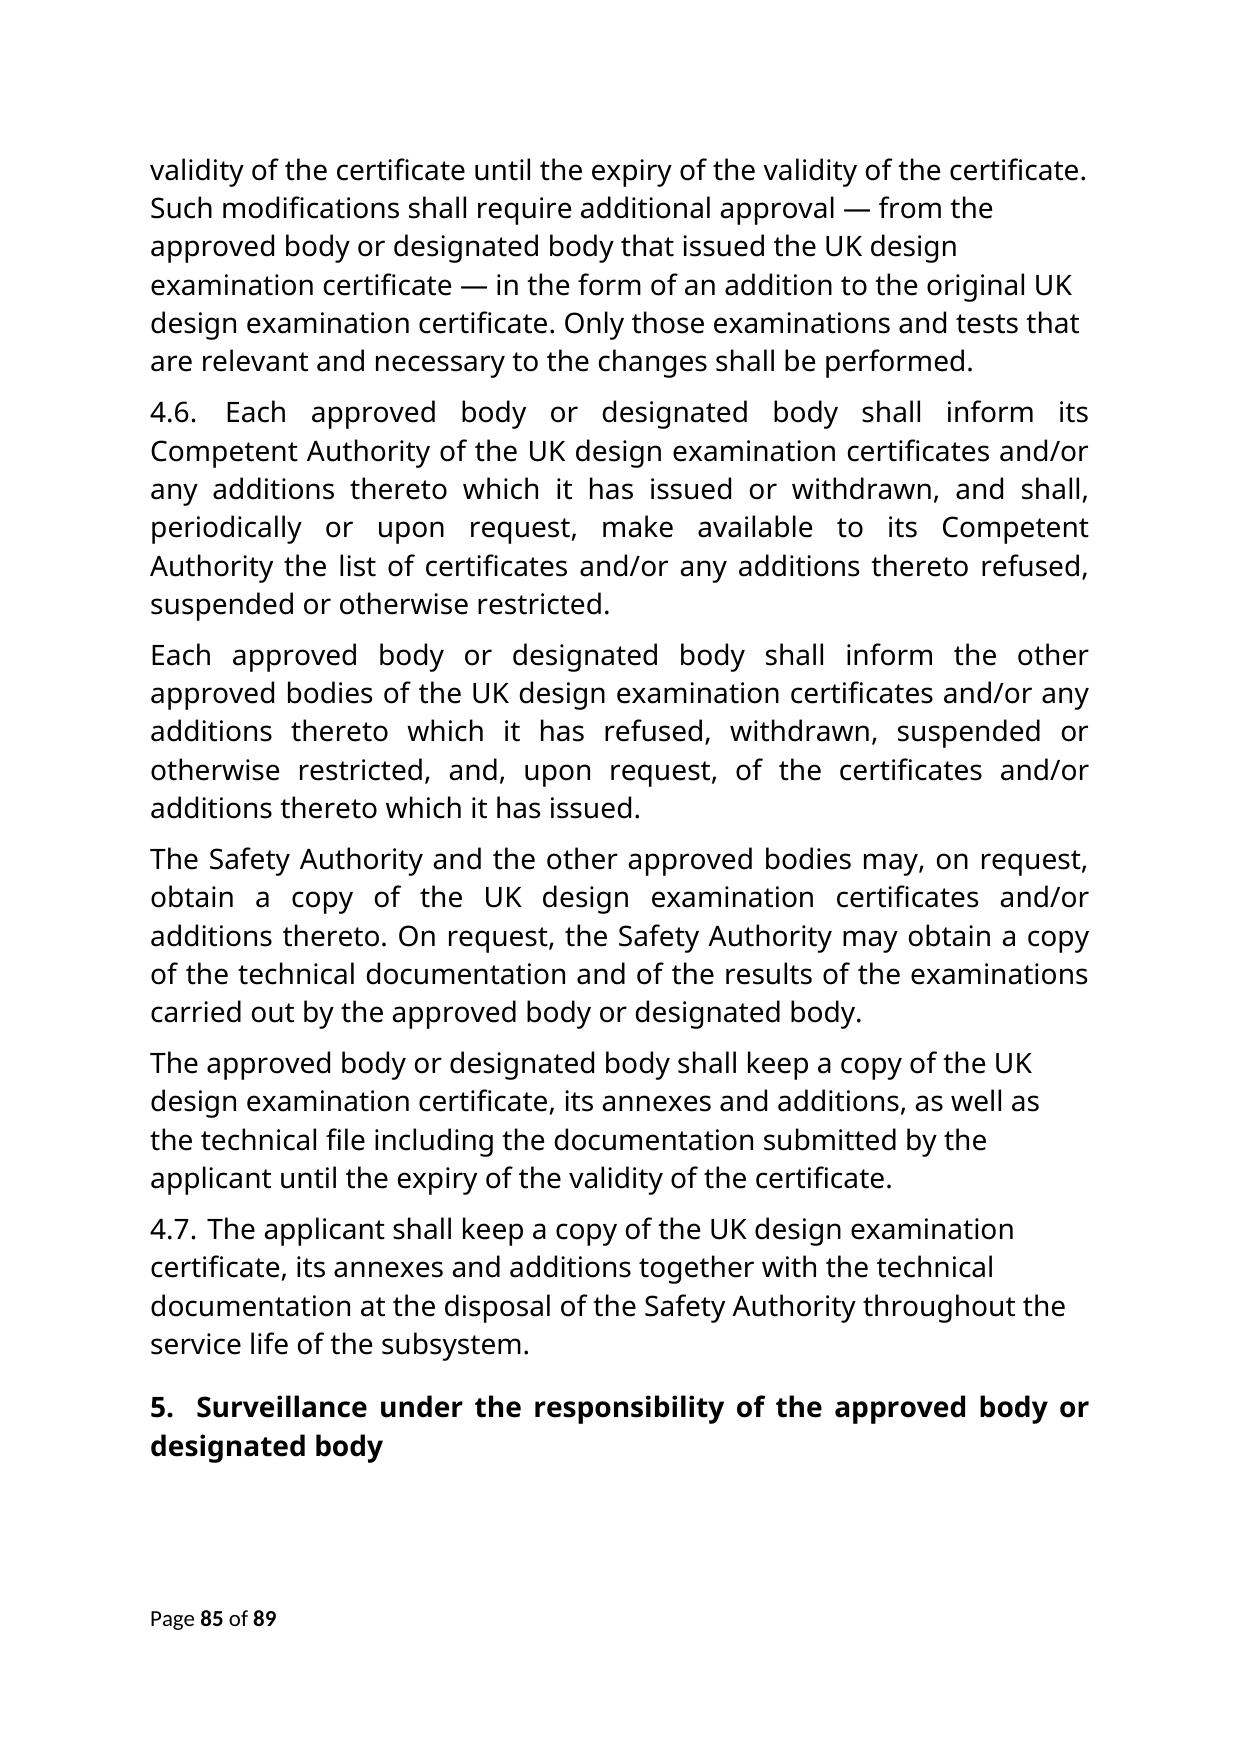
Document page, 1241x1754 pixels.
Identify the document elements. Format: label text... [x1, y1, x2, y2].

text 4.7. The applicant shall keep a copy of the UK design examination certificate, its annexes and additions together with the technical documentation at the disposal of the Safety Authority throughout the service life of the subsystem. [150, 1209, 1090, 1362]
text The Safety Authority and the other approved bodies may, on request, obtain a copy of the UK design examination certificates and/or additions thereto. On request, the Safety Authority may obtain a copy of the technical documentation and of the results of the examinations carried out by the approved body or designated body. [150, 839, 1090, 1031]
text 4.6. Each approved body or designated body shall inform its Competent Authority of the UK design examination certificates and/or any additions thereto which it has issued or withdrawn, and shall, periodically or upon request, make available to its Competent Authority the list of certificates and/or any additions thereto refused, suspended or otherwise restricted. [150, 392, 1090, 622]
text The approved body or designated body shall keep a copy of the UK design examination certificate, its annexes and additions, as well as the technical file including the documentation submitted by the applicant until the expiry of the validity of the certificate. [150, 1043, 1090, 1197]
text 5. Surveillance under the responsibility of the approved body or designated body [150, 1387, 1090, 1464]
text Each approved body or designated body shall inform the other approved bodies of the UK design examination certificates and/or any additions thereto which it has refused, withdrawn, suspended or otherwise restricted, and, upon request, of the certificates and/or additions thereto which it has issued. [150, 635, 1090, 827]
text validity of the certificate until the expiry of the validity of the certificate. Such modifications shall require additional approval — from the approved body or designated body that issued the UK design examination certificate — in the form of an addition to the original UK design examination certificate. Only those examinations and tests that are relevant and necessary to the changes shall be performed. [150, 150, 1090, 380]
